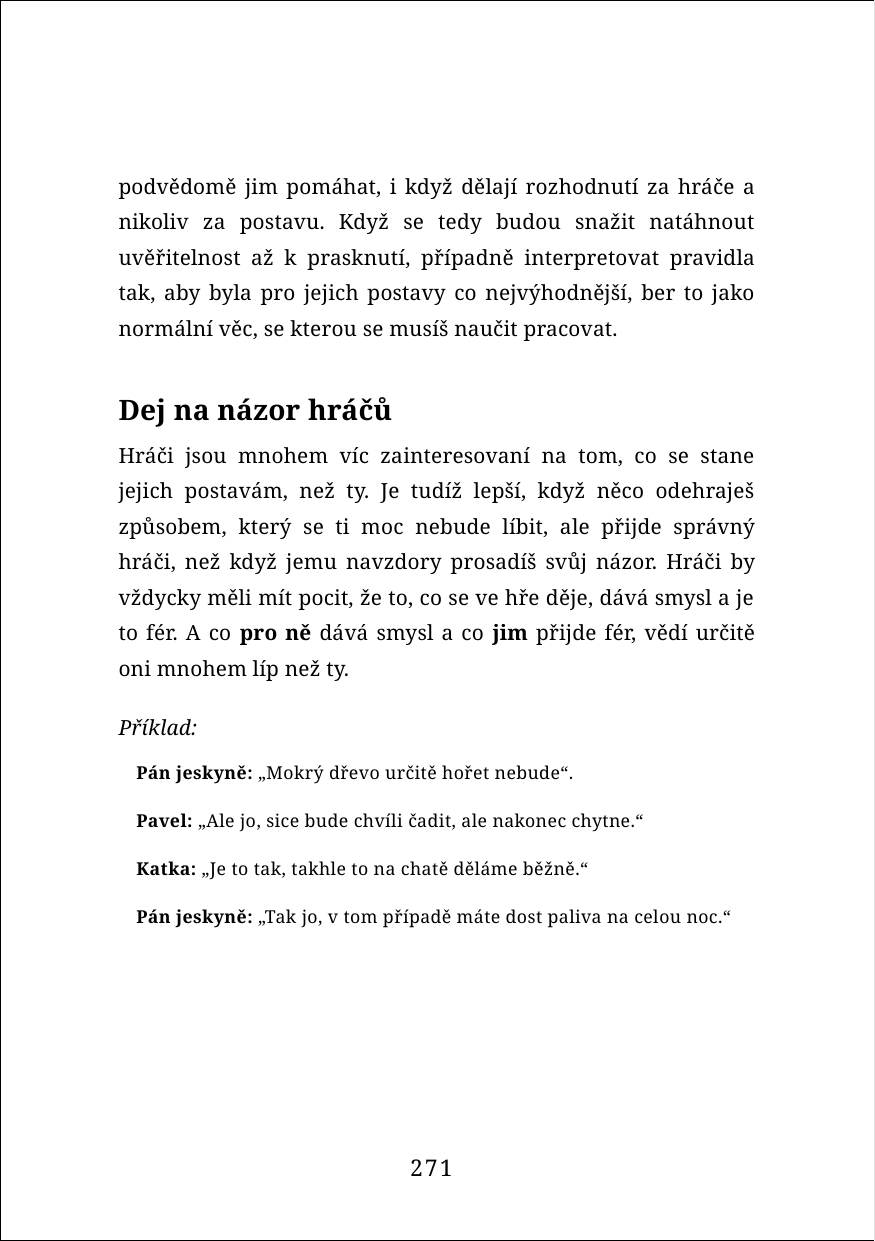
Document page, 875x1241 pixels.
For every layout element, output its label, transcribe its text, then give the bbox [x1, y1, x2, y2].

text Pavel: „Ale jo, sice bude chvíli čadit, ale nakonec chytne.“ [136, 808, 756, 832]
text Hráči jsou mnohem víc zainteresovaní na tom, co se stane jejich postavám, než ty. Je tudíž lepší, když něco odehraješ způsobem, který se ti moc nebude líbit, ale přijde správný hráči, než když jemu navzdory prosadíš svůj názor. Hráči by vždycky měli mít pocit, že to, co se ve hře děje, dává smysl a je to fér. A co pro ně dává smysl a co jim přijde fér, vědí určitě oni mnohem líp než ty. [118, 441, 756, 682]
subtitle Dej na názor hráčů [118, 391, 756, 429]
text Katka: „Je to tak, takhle to na chatě děláme běžně.“ [136, 856, 756, 880]
text Pán jeskyně: „Mokrý dřevo určitě hořet nebude“. [136, 760, 756, 784]
text Pán jeskyně: „Tak jo, v tom případě máte dost paliva na celou noc.“ [136, 904, 756, 928]
text Příklad: [118, 713, 756, 742]
text podvědomě jim pomáhat, i když dělají rozhodnutí za hráče a nikoliv za postavu. Když se tedy budou snažit natáhnout uvěřitelnost až k prasknutí, případně interpretovat pravidla tak, aby byla pro jejich postavy co nejvýhodnější, ber to jako normální věc, se kterou se musíš naučit pracovat. [118, 172, 756, 342]
